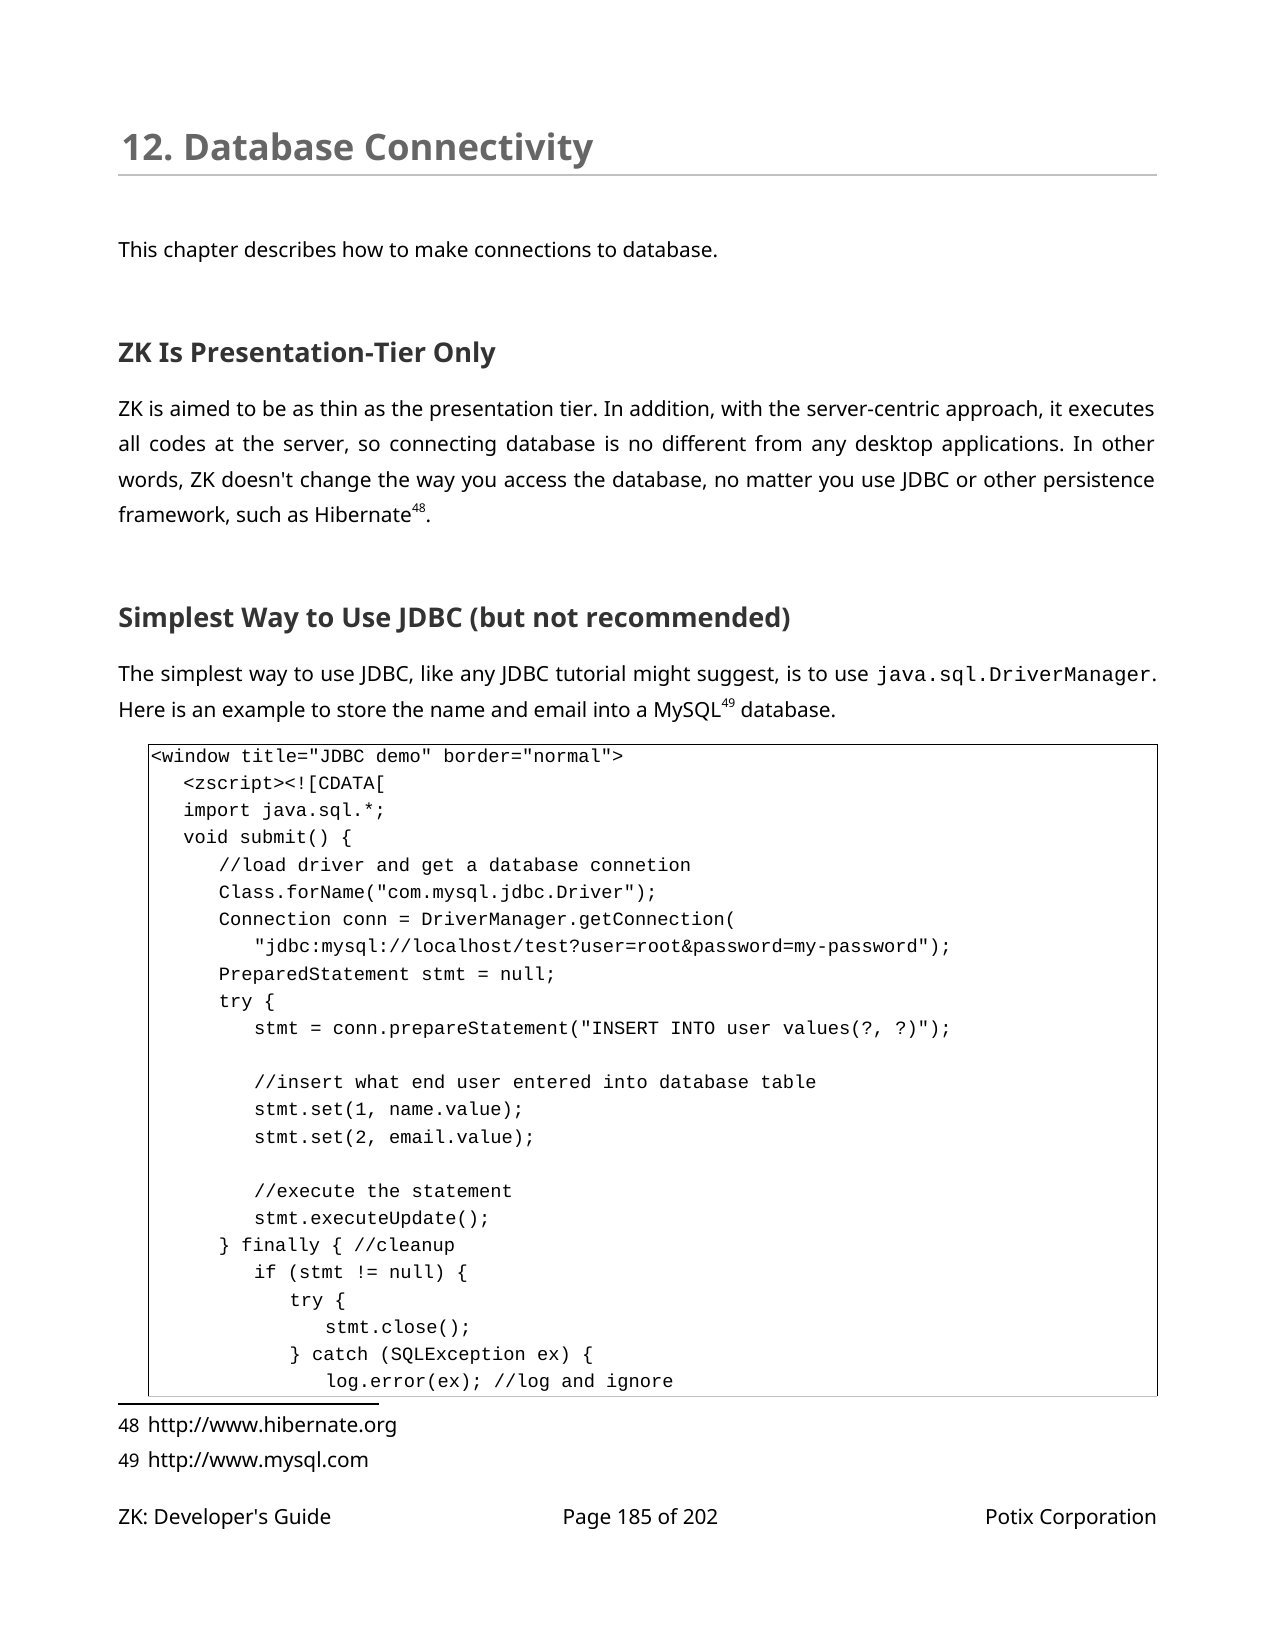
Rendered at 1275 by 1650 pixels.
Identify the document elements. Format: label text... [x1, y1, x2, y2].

text <window title="JDBC demo" border="normal"> [149, 745, 1157, 768]
text The simplest way to use JDBC, like any JDBC tutorial might suggest, is to use java.sql.DriverManager. Here is an example to store the name and email into a MySQL database. [118, 659, 1157, 723]
text try { [149, 988, 1157, 1013]
text <zscript><![CDATA[ [149, 771, 1157, 795]
text } catch (SQLException ex) { [149, 1342, 1157, 1366]
subtitle 12. Database Connectivity [118, 118, 1157, 174]
text } finally { //cleanup [149, 1233, 1157, 1257]
text Class.forName("com.mysql.jdbc.Driver"); [149, 880, 1157, 904]
text import java.sql.*; [149, 798, 1157, 822]
text try { [149, 1288, 1157, 1312]
text log.error(ex); //log and ignore [149, 1369, 1157, 1396]
text stmt.executeUpdate(); [149, 1206, 1157, 1230]
text PreparedStatement stmt = null; [149, 961, 1157, 986]
text stmt = conn.prepareStatement("INSERT INTO user values(?, ?)"); [149, 1016, 1157, 1040]
text http://www.hibernate.org [118, 1410, 1157, 1438]
text stmt.close(); [149, 1315, 1157, 1339]
text stmt.set(1, name.value); [149, 1097, 1157, 1122]
text //load driver and get a database connetion [149, 853, 1157, 877]
text http://www.mysql.com [118, 1445, 1157, 1473]
subtitle ZK Is Presentation-Tier Only [118, 334, 1157, 371]
text Connection conn = DriverManager.getConnection( [149, 907, 1157, 931]
text //insert what end user entered into database table [149, 1070, 1157, 1094]
subtitle Simplest Way to Use JDBC (but not recommended) [118, 599, 1157, 636]
text ZK is aimed to be as thin as the presentation tier. In addition, with the server-centric approach, it executes all codes at the server, so connecting database is no different from any desktop applications. In other words, ZK doesn't change the way you access the database, no matter you use JDBC or other persistence framework, such as Hibernate. [118, 394, 1157, 528]
text void submit() { [149, 825, 1157, 850]
text //execute the statement [149, 1179, 1157, 1203]
text "jdbc:mysql://localhost/test?user=root&password=my-password"); [149, 934, 1157, 958]
text stmt.set(2, email.value); [149, 1124, 1157, 1149]
text if (stmt != null) { [149, 1260, 1157, 1285]
text This chapter describes how to make connections to database. [118, 235, 1157, 263]
